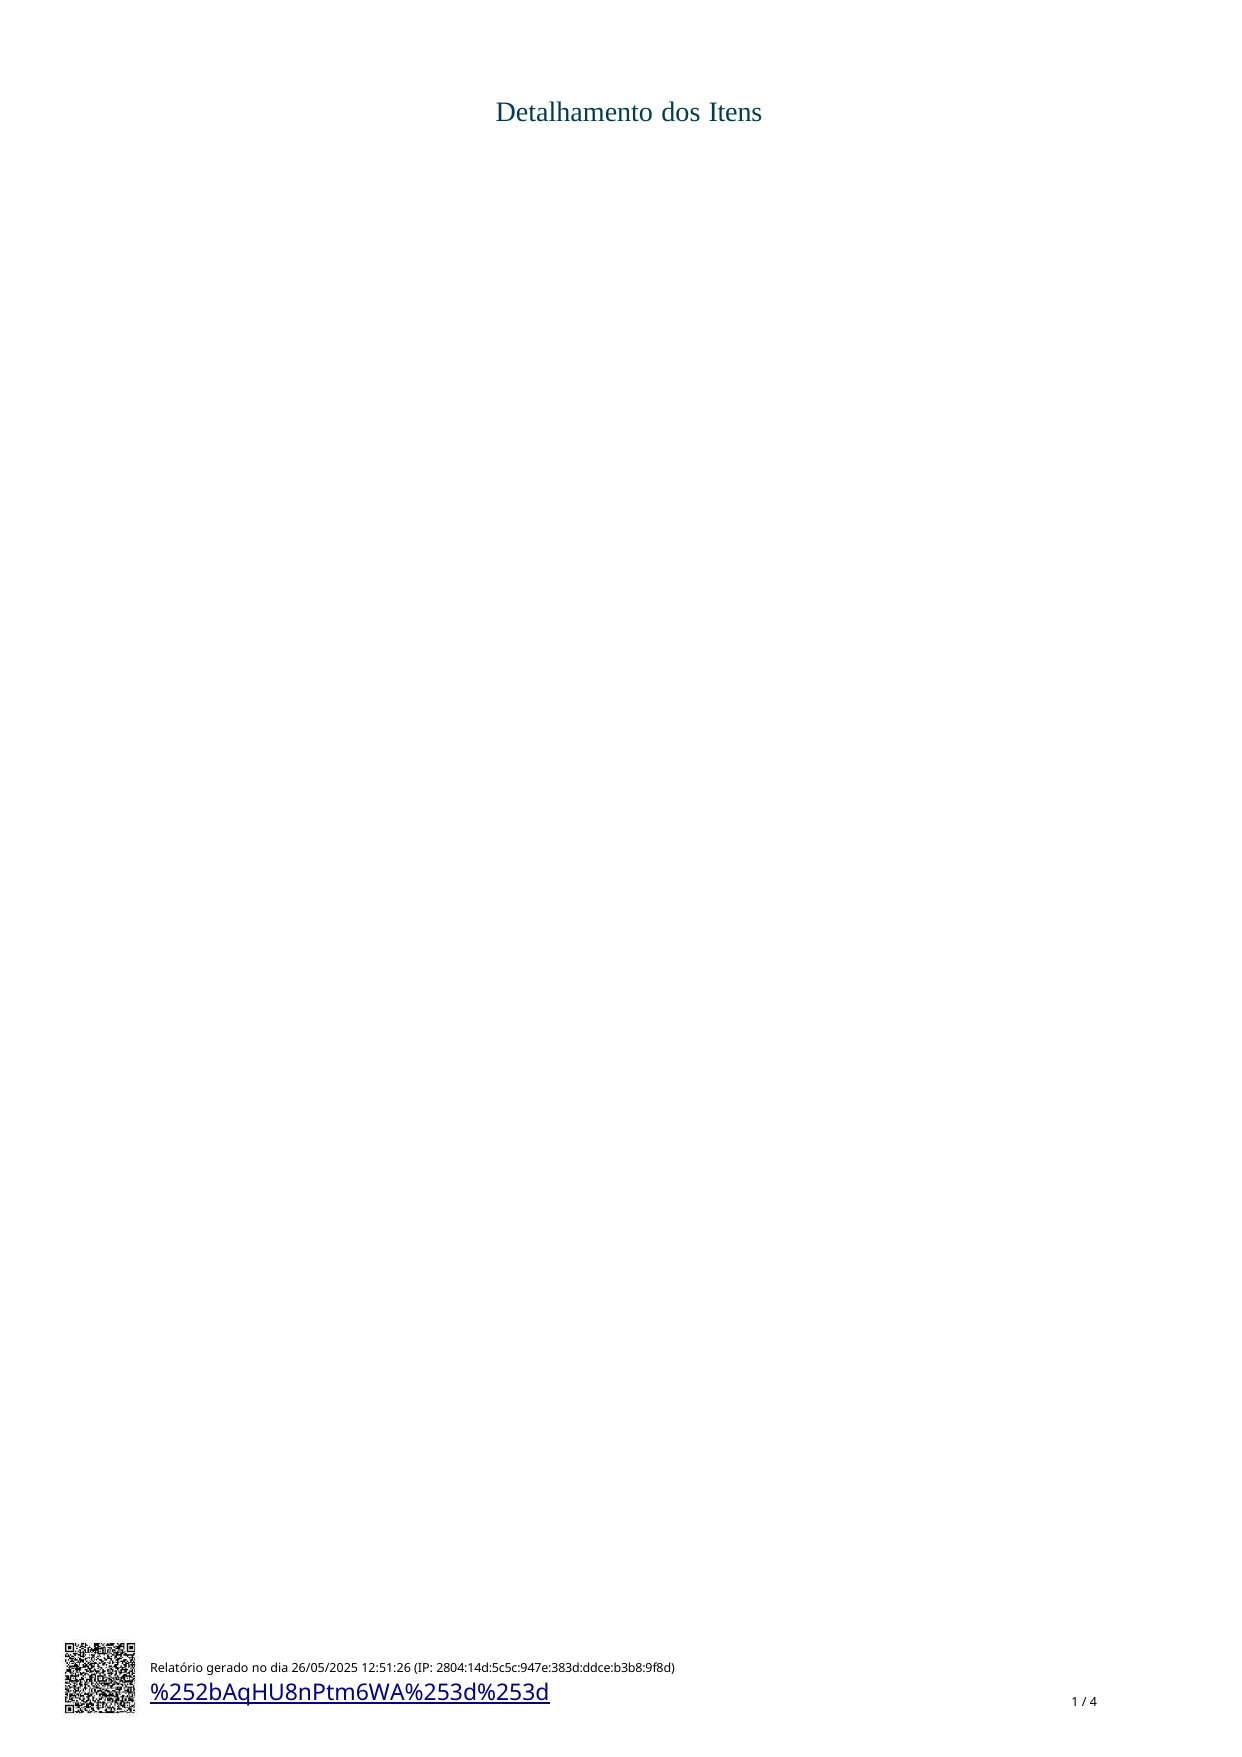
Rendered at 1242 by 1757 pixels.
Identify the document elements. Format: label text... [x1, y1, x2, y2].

text Detalhamento dos Itens [97, 94, 1160, 127]
